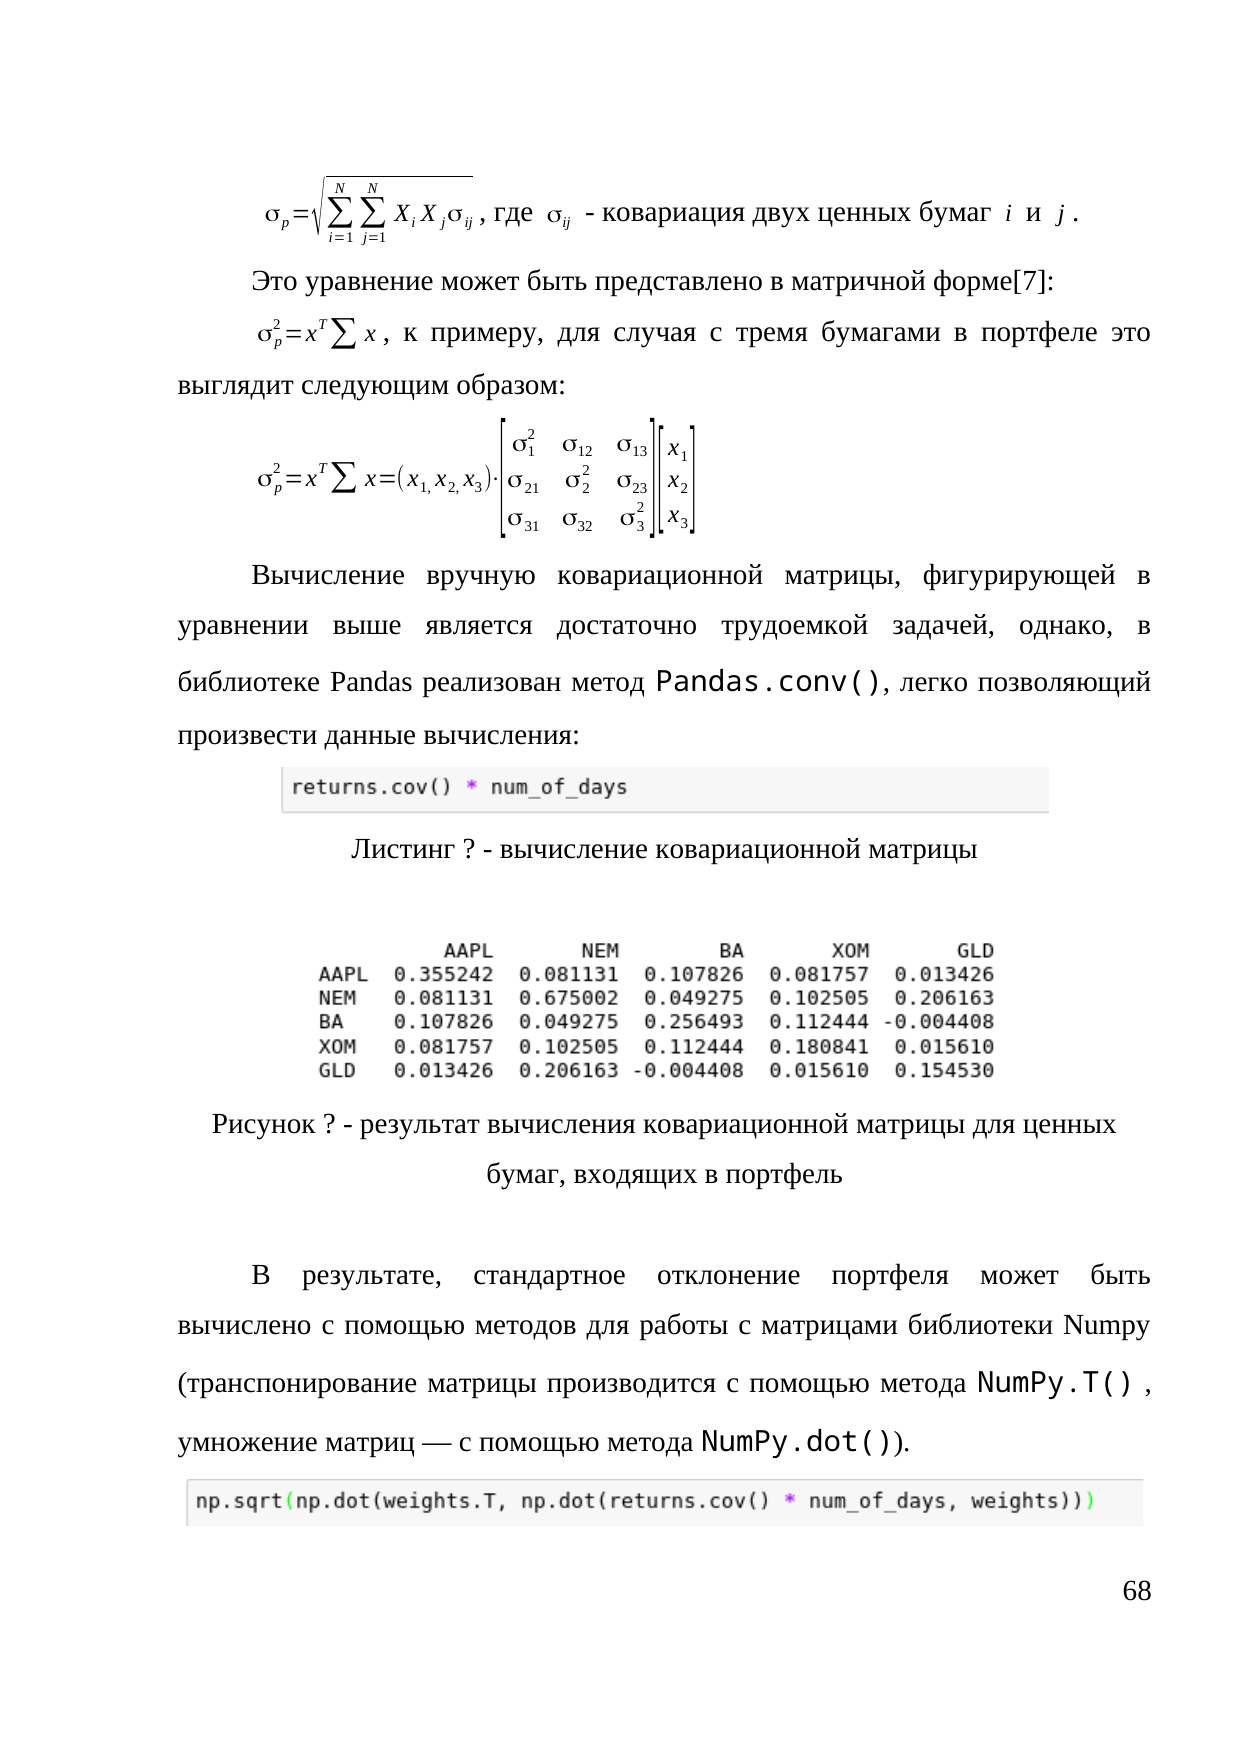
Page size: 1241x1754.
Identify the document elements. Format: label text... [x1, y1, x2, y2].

text , к примеру, для случая с тремя бумагами в портфеле это выглядит следующим образом: [177, 314, 1152, 401]
text , где - ковариация двух ценных бумаг и . [177, 174, 1152, 247]
picture [185, 1479, 1144, 1526]
picture [308, 931, 1020, 1090]
text В результате, стандартное отклонение портфеля может быть вычислено с помощью методов для работы с матрицами библиотеки Numpy (транспонирование матрицы производится с помощью метода NumPy.T() , умножение матриц — с помощью метода NumPy.dot()). [177, 1257, 1152, 1460]
text Рисунок ? - результат вычисления ковариационной матрицы для ценных бумаг, входящих в портфель [177, 1106, 1152, 1190]
text Листинг ? - вычисление ковариационной матрицы [177, 831, 1152, 864]
text Это уравнение может быть представлено в матричной форме[7]: [177, 263, 1152, 297]
text Вычисление вручную ковариационной матрицы, фигурирующей в уравнении выше является достаточно трудоемкой задачей, однако, в библиотеке Pandas реализован метод Pandas.conv(), легко позволяющий произвести данные вычисления: [177, 557, 1152, 751]
picture [280, 767, 1049, 815]
